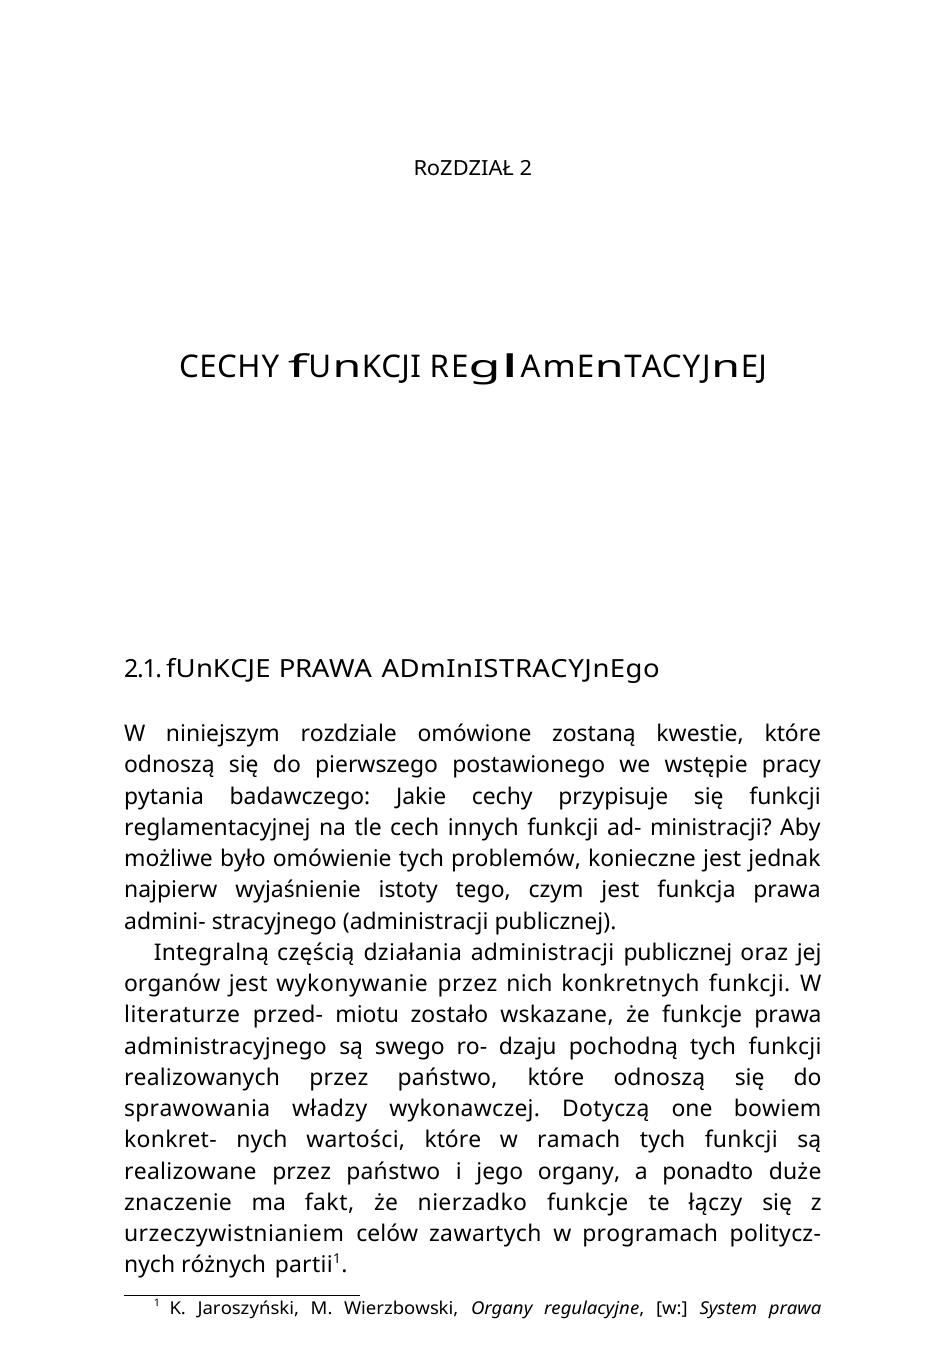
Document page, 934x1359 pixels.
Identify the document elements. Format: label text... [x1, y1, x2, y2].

subtitle fUnKCJE PRAWA ADmInISTRACYJnEgo [124, 650, 833, 684]
subtitle CECHY fUnKCJI REglAmEnTACYJnEJ [141, 343, 805, 386]
text Integralną częścią działania administracji publicznej oraz jej organów jest wykonywanie przez nich konkretnych funkcji. W literaturze przed- miotu zostało wskazane, że funkcje prawa administracyjnego są swego ro- dzaju pochodną tych funkcji realizowanych przez państwo, które odnoszą się do sprawowania władzy wykonawczej. Dotyczą one bowiem konkret- nych wartości, które w ramach tych funkcji są realizowane przez państwo i jego organy, a ponadto duże znaczenie ma fakt, że nierzadko funkcje te łączy się z urzeczywistnianiem celów zawartych w programach politycz- nych różnych partii1. [124, 936, 822, 1280]
text 1 K. Jaroszyński, M. Wierzbowski, Organy regulacyjne, [w:] System prawa [124, 1298, 821, 1319]
text W niniejszym rozdziale omówione zostaną kwestie, które odnoszą się do pierwszego postawionego we wstępie pracy pytania badawczego: Jakie cechy przypisuje się funkcji reglamentacyjnej na tle cech innych funkcji ad- ministracji? Aby możliwe było omówienie tych problemów, konieczne jest jednak najpierw wyjaśnienie istoty tego, czym jest funkcja prawa admini- stracyjnego (administracji publicznej). [124, 717, 821, 936]
text RoZDZIAŁ 2 [141, 153, 805, 182]
